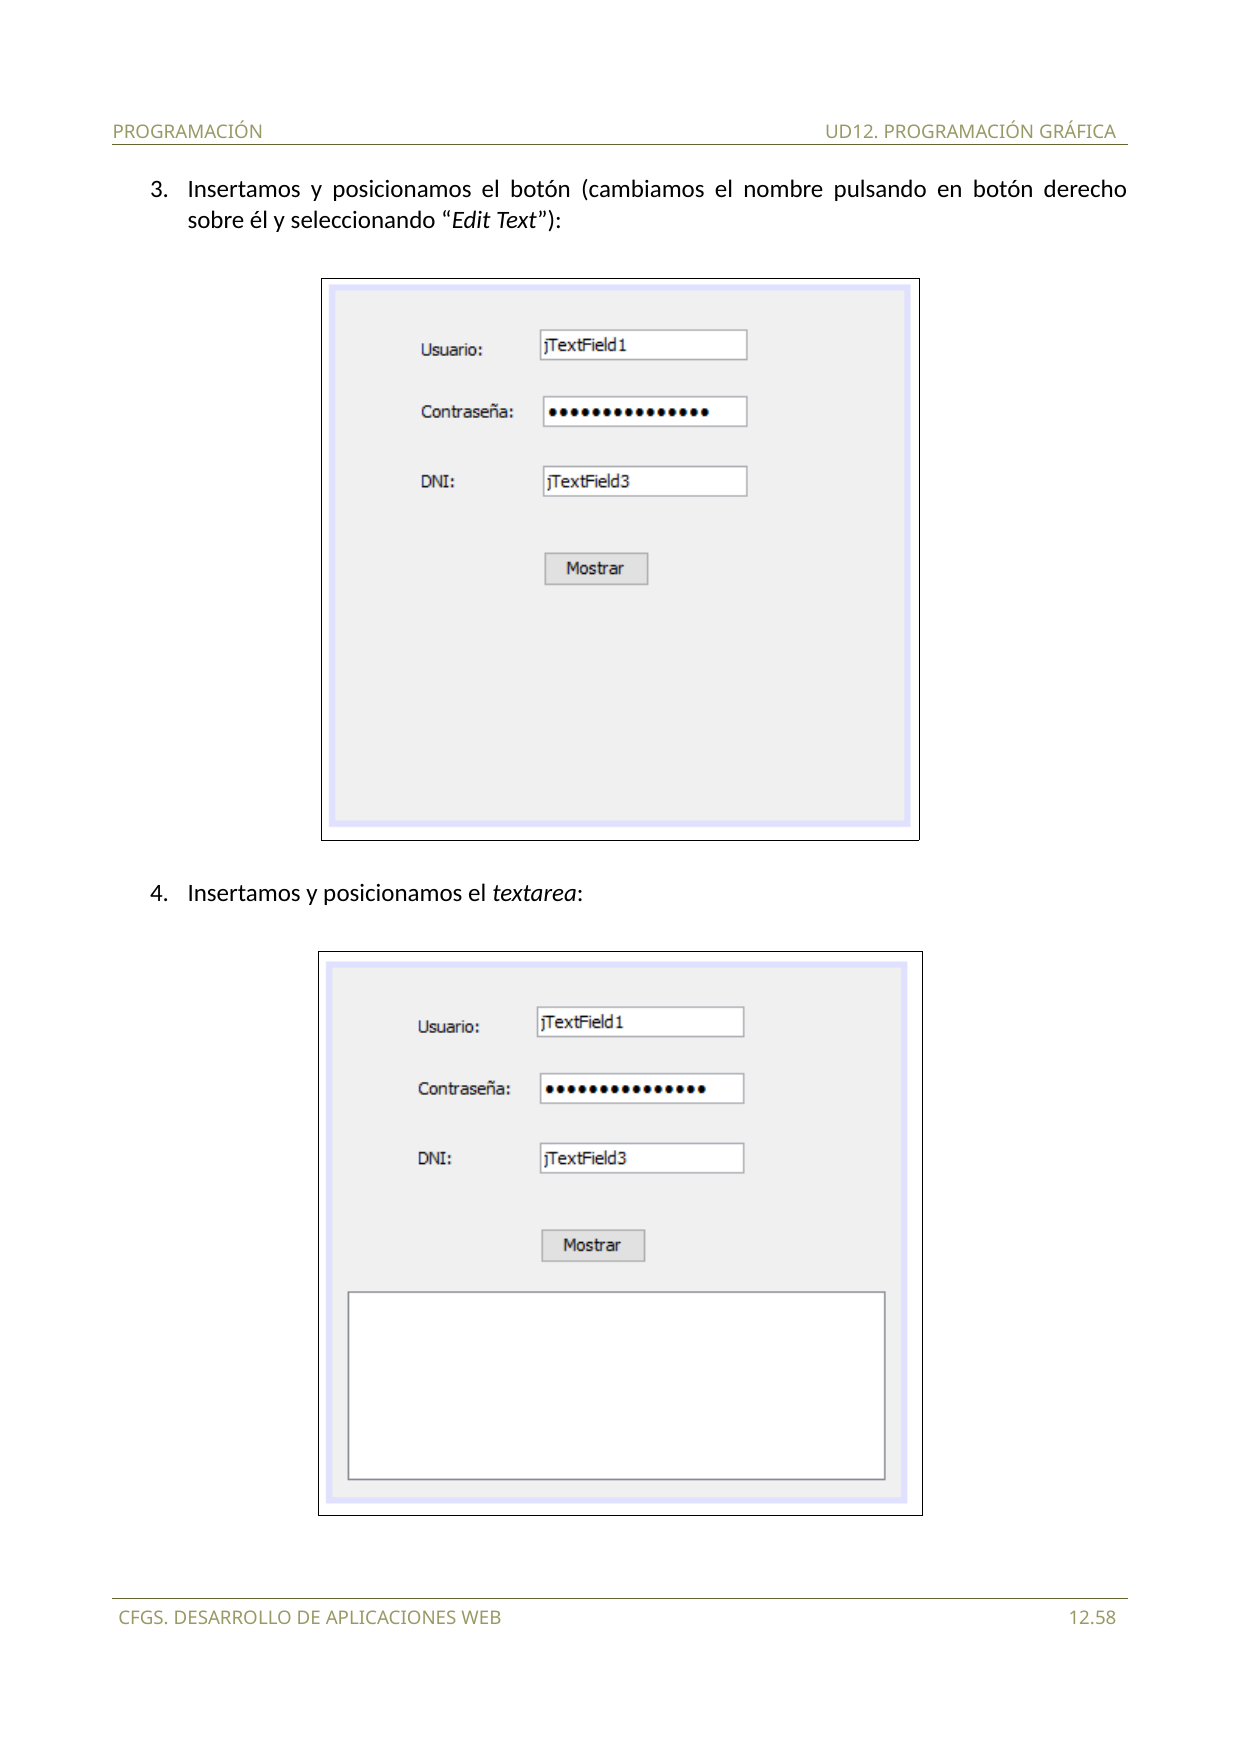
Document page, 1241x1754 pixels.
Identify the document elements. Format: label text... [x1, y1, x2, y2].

list Insertamos y posicionamos el textarea: [150, 877, 1128, 908]
picture [320, 954, 920, 1513]
list Insertamos y posicionamos el botón (cambiamos el nombre pulsando en botón derecho sobre él y seleccionando “Edit Text”): [150, 173, 1128, 234]
picture [323, 280, 917, 838]
